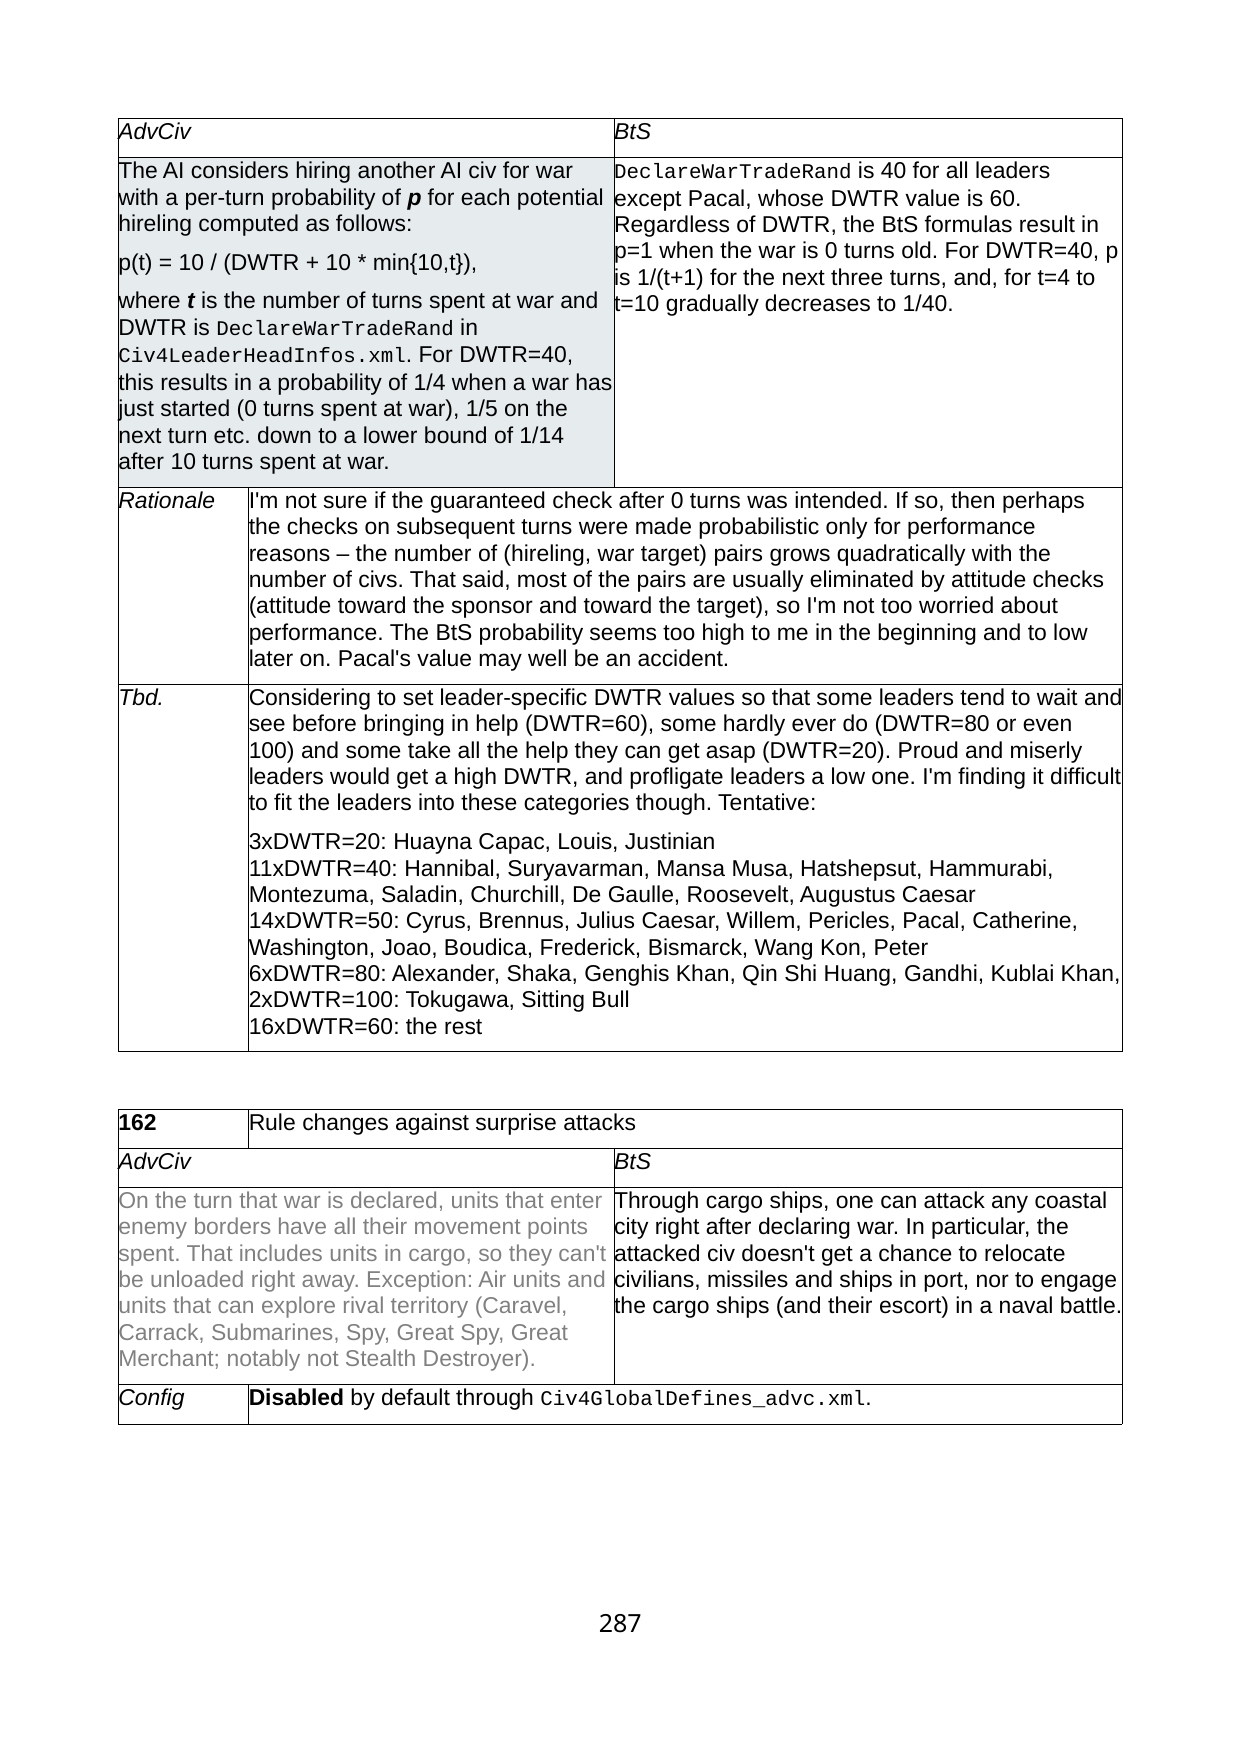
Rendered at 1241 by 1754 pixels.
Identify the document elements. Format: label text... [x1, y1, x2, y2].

table_cell Considering to set leader-specific DWTR values so that some leaders tend to wait and see before bringing in help (DWTR=60), some hardly ever do (DWTR=80 or even 100) and some take all the help they can get asap (DWTR=20). Proud and miserly leaders would get a high DWTR, and profligate leaders a low one. I'm finding it difficult to fit the leaders into these categories though. Tentative: 3xDWTR=20: Huayna Capac, Louis, Justinian 11xDWTR=40: Hannibal, Suryavarman, Mansa Musa, Hatshepsut, Hammurabi, Montezuma, Saladin, Churchill, De Gaulle, Roosevelt, Augustus Caesar 14xDWTR=50: Cyrus, Brennus, Julius Caesar, Willem, Pericles, Pacal, Catherine, Washington, Joao, Boudica, Frederick, Bismarck, Wang Kon, Peter 6xDWTR=80: Alexander, Shaka, Genghis Khan, Qin Shi Huang, Gandhi, Kublai Khan, 2xDWTR=100: Tokugawa, Sitting Bull 16xDWTR=60: the rest [249, 685, 1122, 1051]
table_cell Disabled by default through Civ4GlobalDefines_advc.xml. [249, 1385, 1122, 1424]
table_cell BtS [615, 1149, 1122, 1187]
table_cell BtS [615, 119, 1122, 157]
table_cell AdvCiv [119, 1149, 614, 1187]
table_cell AdvCiv [119, 119, 614, 157]
table_cell I'm not sure if the guaranteed check after 0 turns was intended. If so, then perhaps the checks on subsequent turns were made probabilistic only for performance reasons – the number of (hireling, war target) pairs grows quadratically with the number of civs. That said, most of the pairs are usually eliminated by attitude checks (attitude toward the sponsor and toward the target), so I'm not too worried about performance. The BtS probability seems too high to me in the beginning and to low later on. Pacal's value may well be an accident. [249, 488, 1122, 684]
table_cell DeclareWarTradeRand is 40 for all leaders except Pacal, whose DWTR value is 60. Regardless of DWTR, the BtS formulas result in p=1 when the war is 0 turns old. For DWTR=40, p is 1/(t+1) for the next three turns, and, for t=4 to t=10 gradually decreases to 1/40. [615, 158, 1122, 487]
table_header 162 [119, 1110, 248, 1148]
table_cell Rationale [119, 488, 248, 684]
table_cell Through cargo ships, one can attack any coastal city right after declaring war. In particular, the attacked civ doesn't get a chance to relocate civilians, missiles and ships in port, nor to engage the cargo ships (and their escort) in a naval battle. [615, 1188, 1122, 1384]
table_cell Config [119, 1385, 248, 1424]
table_header Rule changes against surprise attacks [249, 1110, 1122, 1148]
table_cell The AI considers hiring another AI civ for war with a per-turn probability of p for each potential hireling computed as follows: p(t) = 10 / (DWTR + 10 * min{10,t}), where t is the number of turns spent at war and DWTR is DeclareWarTradeRand in Civ4LeaderHeadInfos.xml. For DWTR=40, this results in a probability of 1/4 when a war has just started (0 turns spent at war), 1/5 on the next turn etc. down to a lower bound of 1/14 after 10 turns spent at war. [119, 158, 614, 487]
table_cell Tbd. [119, 685, 248, 1051]
table_cell On the turn that war is declared, units that enter enemy borders have all their movement points spent. That includes units in cargo, so they can't be unloaded right away. Exception: Air units and units that can explore rival territory (Caravel, Carrack, Submarines, Spy, Great Spy, Great Merchant; notably not Stealth Destroyer). [119, 1188, 614, 1384]
